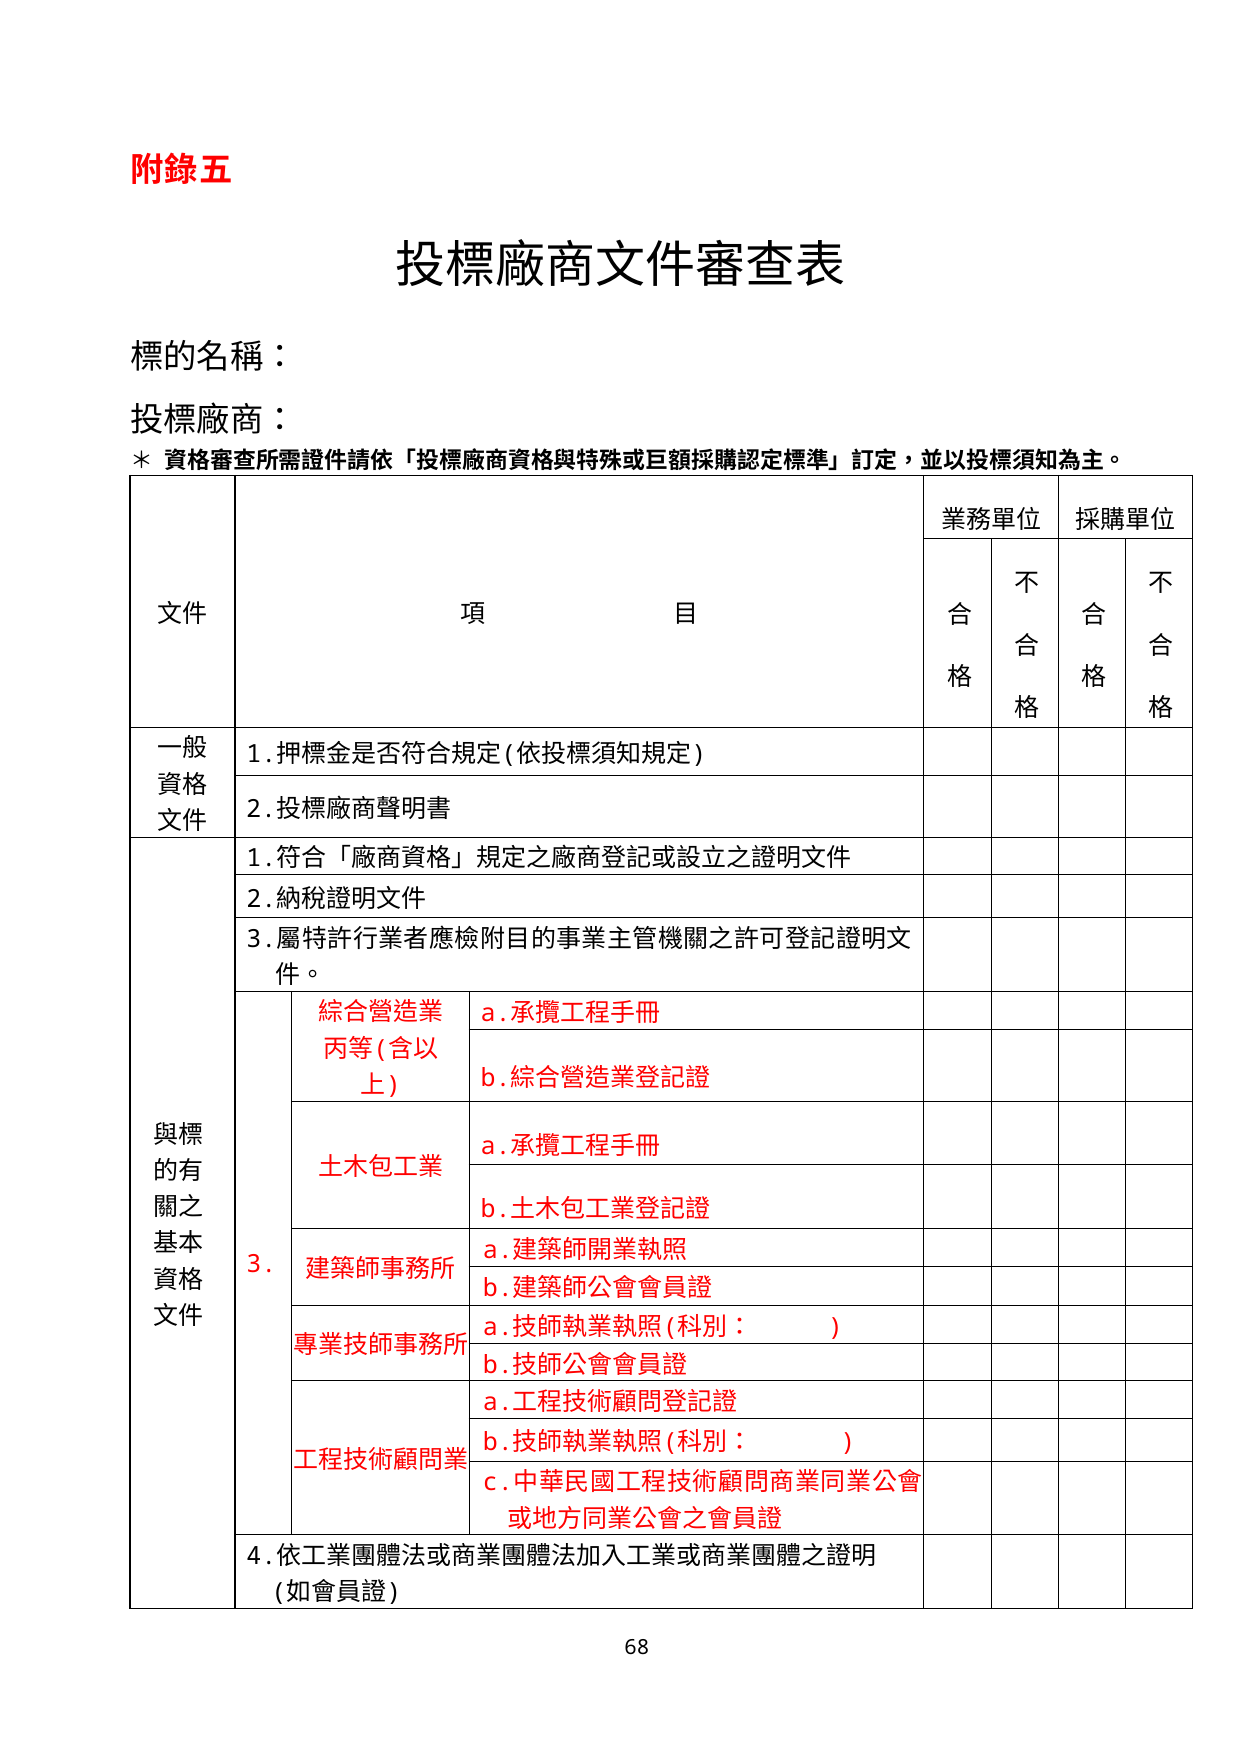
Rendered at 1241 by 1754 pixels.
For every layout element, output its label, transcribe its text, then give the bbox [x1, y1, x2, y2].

table_cell [924, 1419, 991, 1461]
table_cell [924, 1267, 991, 1304]
table_cell a.承攬工程手冊 [470, 1102, 923, 1164]
table_cell [924, 1306, 991, 1343]
table_cell [1059, 1165, 1125, 1228]
table_cell b.技師公會會員證 [470, 1344, 923, 1380]
table_cell [924, 838, 991, 874]
table_header 文件 [131, 476, 234, 727]
table_cell [1059, 1229, 1125, 1266]
table_cell [1126, 1535, 1192, 1608]
table_cell [992, 992, 1058, 1029]
text 附錄五 [130, 125, 1110, 188]
table_cell 2.納稅證明文件 [236, 875, 923, 917]
table_cell [992, 1344, 1058, 1380]
table_cell 1.符合「廠商資格」規定之廠商登記或設立之證明文件 [236, 838, 923, 874]
table_cell [1126, 1030, 1192, 1101]
table_cell [992, 1381, 1058, 1418]
table_cell 專業技師事務所 [292, 1306, 469, 1380]
table_cell 3. [236, 992, 291, 1534]
table_cell 3.屬特許行業者應檢附目的事業主管機關之許可登記證明文件。 [236, 918, 923, 991]
table_cell a.技師執業執照(科別： ) [470, 1306, 923, 1343]
table_cell [992, 1462, 1058, 1534]
table_cell [1059, 918, 1125, 991]
table_cell [924, 1535, 991, 1608]
table_cell [1126, 1165, 1192, 1228]
table_cell [1126, 1267, 1192, 1304]
table_cell [1126, 1344, 1192, 1380]
table_cell [992, 875, 1058, 917]
table_cell [1059, 1535, 1125, 1608]
table_cell [992, 1267, 1058, 1304]
table_cell [1126, 992, 1192, 1029]
text 標的名稱： [130, 313, 1110, 375]
table_cell [1059, 992, 1125, 1029]
table_cell [1126, 1462, 1192, 1534]
table_cell [924, 1462, 991, 1534]
text 投標廠商文件審查表 [130, 188, 1110, 313]
table_cell [992, 918, 1058, 991]
table_header 項 目 [236, 476, 923, 727]
table_cell 2.投標廠商聲明書 [236, 776, 923, 837]
table_cell [992, 1419, 1058, 1461]
table_cell [1059, 1102, 1125, 1164]
table_cell [924, 918, 991, 991]
table_cell [924, 776, 991, 837]
table_cell [1126, 1419, 1192, 1461]
table_cell [1059, 1267, 1125, 1304]
table_cell 與標的有關之基本資格文件 [131, 838, 234, 1608]
table_cell [1059, 728, 1125, 775]
table_cell [1126, 918, 1192, 991]
table_cell [1059, 1419, 1125, 1461]
table_cell 綜合營造業 丙等(含以上) [292, 992, 469, 1101]
table_cell [1059, 1030, 1125, 1101]
table_cell [924, 728, 991, 775]
table_cell [1059, 1306, 1125, 1343]
table_cell b.綜合營造業登記證 [470, 1030, 923, 1101]
table_cell [992, 1229, 1058, 1266]
table_cell 工程技術顧問業 [292, 1381, 469, 1534]
table_cell [1126, 1229, 1192, 1266]
table_cell b.土木包工業登記證 [470, 1165, 923, 1228]
table_cell [924, 1344, 991, 1380]
table_cell [924, 992, 991, 1029]
table_cell [1059, 1462, 1125, 1534]
table_cell [924, 1229, 991, 1266]
table_cell a.建築師開業執照 [470, 1229, 923, 1266]
table_cell [1126, 1102, 1192, 1164]
table_cell [992, 1165, 1058, 1228]
table_header 業務單位 [924, 476, 1058, 538]
table_cell [924, 1165, 991, 1228]
table_cell 土木包工業 [292, 1102, 469, 1228]
table_cell 一般資格文件 [131, 728, 234, 837]
table_cell b.建築師公會會員證 [470, 1267, 923, 1304]
table_cell [924, 1381, 991, 1418]
table_cell [1126, 728, 1192, 775]
table_cell 不合格 [1126, 539, 1192, 727]
table_header 採購單位 [1059, 476, 1192, 538]
table_cell [1059, 1344, 1125, 1380]
table_cell [992, 838, 1058, 874]
text 投標廠商： [130, 375, 1110, 438]
table_cell a.承攬工程手冊 [470, 992, 923, 1029]
table_cell [1059, 1381, 1125, 1418]
table_cell 1.押標金是否符合規定(依投標須知規定) [236, 728, 923, 775]
table_cell [924, 1102, 991, 1164]
list 資格審查所需證件請依「投標廠商資格與特殊或巨額採購認定標準」訂定，並以投標須知為主。 [130, 442, 1110, 475]
table_cell [992, 1306, 1058, 1343]
table_cell [992, 728, 1058, 775]
table_cell [1059, 776, 1125, 837]
table_cell [924, 1030, 991, 1101]
table_cell [992, 1030, 1058, 1101]
table_cell 建築師事務所 [292, 1229, 469, 1304]
table_cell a.工程技術顧問登記證 [470, 1381, 923, 1418]
table_cell [992, 1102, 1058, 1164]
table_cell 合格 [1059, 539, 1125, 727]
table_cell [1059, 838, 1125, 874]
table_cell 不合格 [992, 539, 1058, 727]
table_cell 合格 [924, 539, 991, 727]
table_cell [924, 875, 991, 917]
table_cell c.中華民國工程技術顧問商業同業公會或地方同業公會之會員證 [470, 1462, 923, 1534]
table_cell [1126, 838, 1192, 874]
table_cell [1126, 1306, 1192, 1343]
table_cell [992, 1535, 1058, 1608]
table_cell [1126, 776, 1192, 837]
table_cell 4.依工業團體法或商業團體法加入工業或商業團體之證明 (如會員證) [236, 1535, 923, 1608]
table_cell b.技師執業執照(科別： ) [470, 1419, 923, 1461]
table_cell [1059, 875, 1125, 917]
table_cell [1126, 875, 1192, 917]
table_cell [1126, 1381, 1192, 1418]
table_cell [992, 776, 1058, 837]
